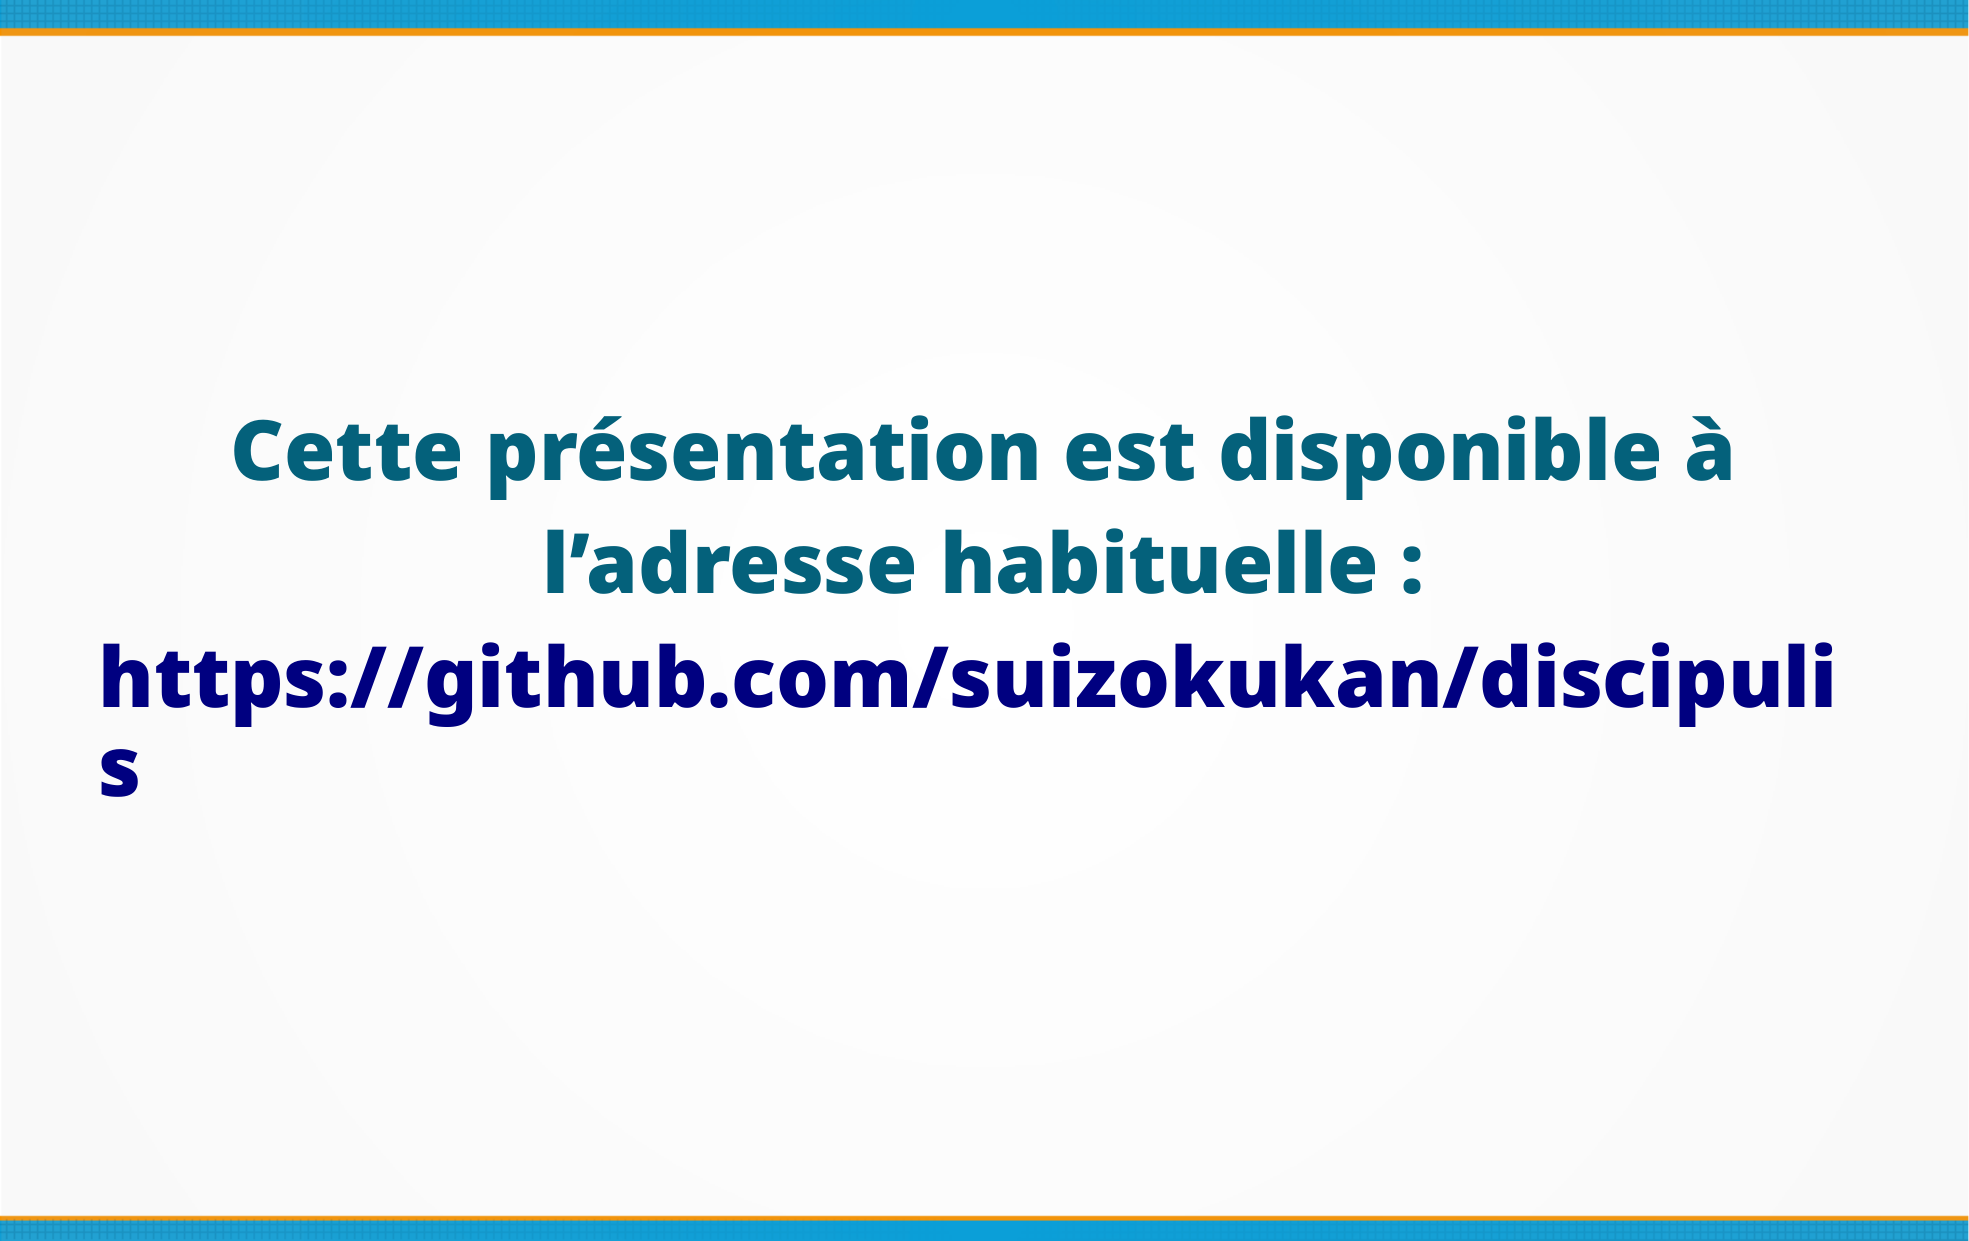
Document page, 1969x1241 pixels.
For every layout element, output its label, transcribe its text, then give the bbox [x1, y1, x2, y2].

picture [0, 0, 1969, 1241]
subtitle Cette présentation est disponible à l’adresse habituelle : https://github.com/suizokukan/discipulis [98, 138, 1870, 1098]
